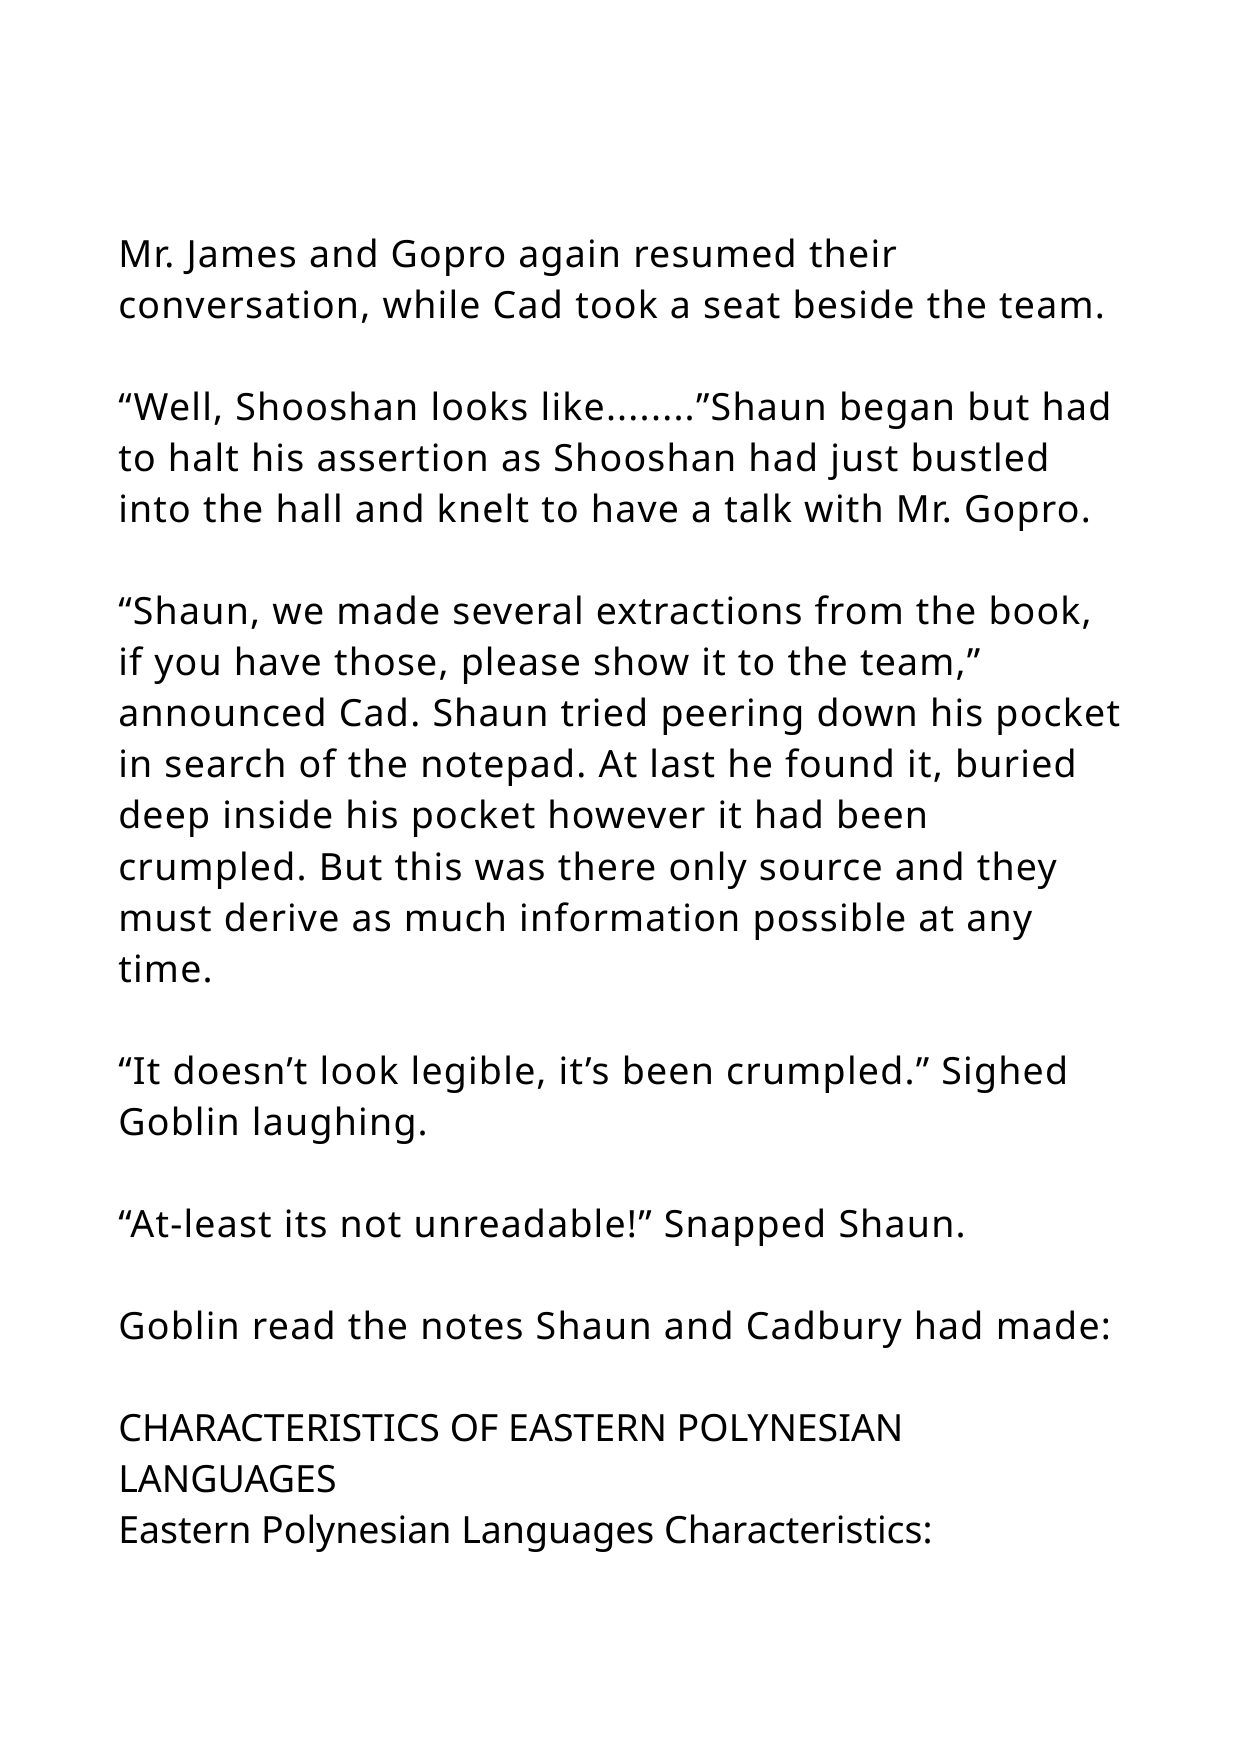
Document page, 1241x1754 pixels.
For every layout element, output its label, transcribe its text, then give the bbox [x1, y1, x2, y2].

text Mr. James and Gopro again resumed their conversation, while Cad took a seat beside the team. [118, 227, 1122, 329]
text “At-least its not unreadable!” Snapped Shaun. [118, 1197, 1122, 1248]
text Goblin read the notes Shaun and Cadbury had made: [118, 1299, 1122, 1350]
text “Well, Shooshan looks like........”Shaun began but had to halt his assertion as Shooshan had just bustled into the hall and knelt to have a talk with Mr. Gopro. [118, 381, 1122, 534]
text Eastern Polynesian Languages Characteristics: [118, 1503, 1122, 1554]
text “It doesn’t look legible, it’s been crumpled.” Sighed Goblin laughing. [118, 1044, 1122, 1146]
text CHARACTERISTICS OF EASTERN POLYNESIAN LANGUAGES [118, 1401, 1122, 1503]
text “Shaun, we made several extractions from the book, if you have those, please show it to the team,” announced Cad. Shaun tried peering down his pocket in search of the notepad. At last he found it, buried deep inside his pocket however it had been crumpled. But this was there only source and they must derive as much information possible at any time. [118, 585, 1122, 993]
